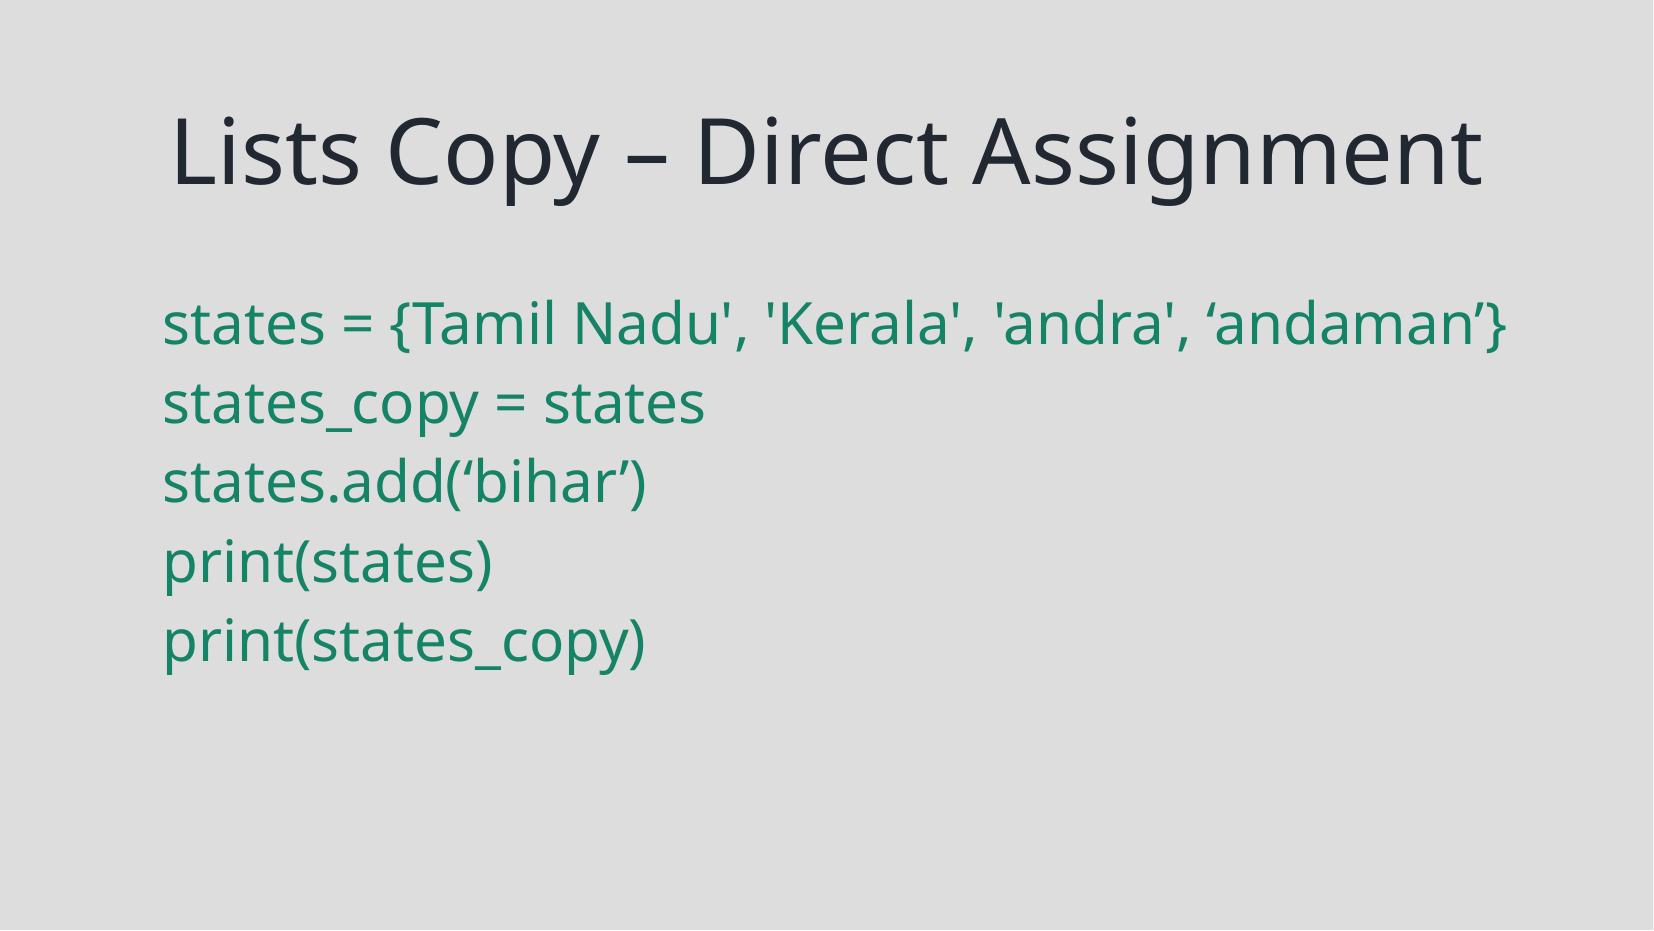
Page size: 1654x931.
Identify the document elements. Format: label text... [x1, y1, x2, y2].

text_box states = {Tamil Nadu', 'Kerala', 'andra', ‘andaman’} states_copy = states states.add(‘bihar’) print(states) print(states_copy) [112, 195, 1613, 787]
title Lists Copy – Direct Assignment [41, 35, 1613, 263]
